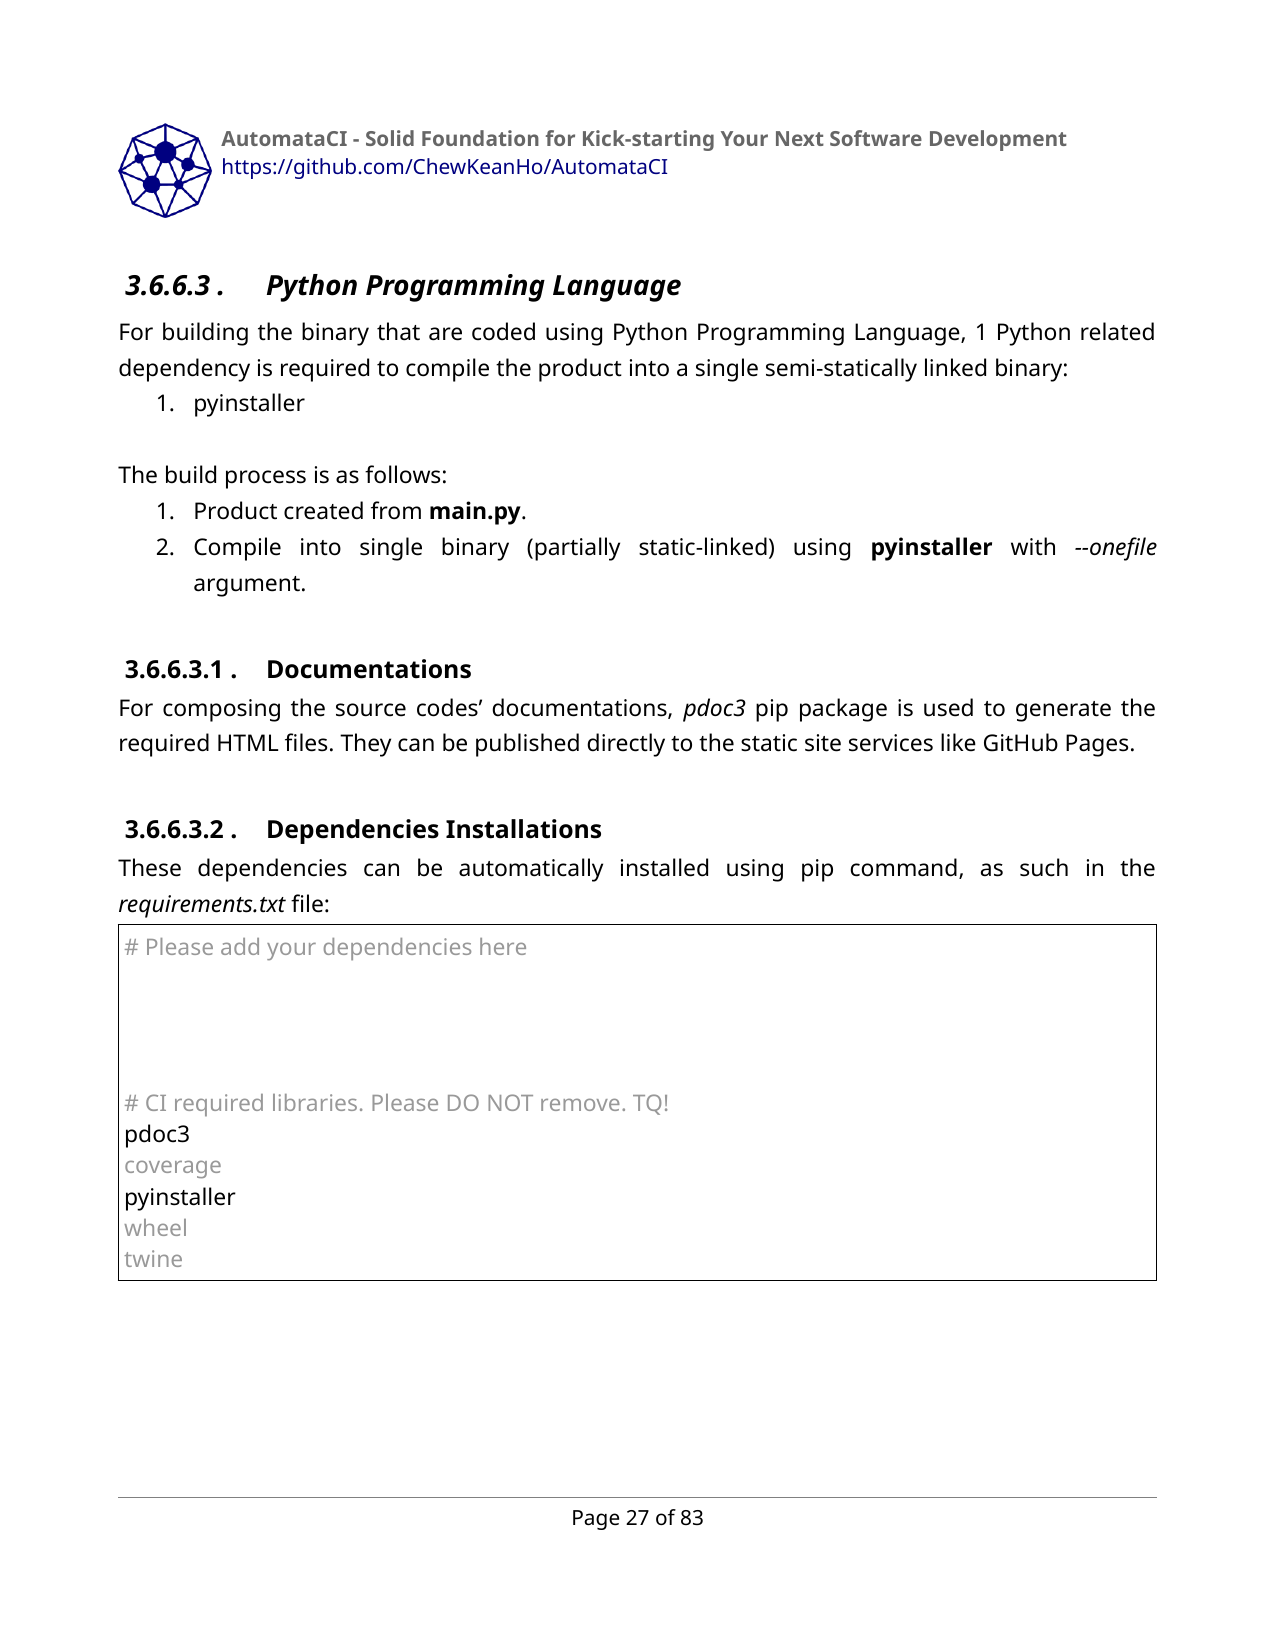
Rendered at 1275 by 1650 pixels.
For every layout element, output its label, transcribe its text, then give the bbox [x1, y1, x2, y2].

list pyinstaller [156, 387, 1157, 419]
subtitle Python Programming Language [118, 265, 1157, 303]
text For composing the source codes’ documentations, pdoc3 pip package is used to generate the required HTML files. They can be published directly to the static site services like GitHub Pages. [118, 691, 1157, 759]
table_header # Please add your dependencies here # CI required libraries. Please DO NOT remove. TQ! pdoc3 coverage pyinstaller wheel twine [119, 925, 1156, 1280]
subtitle Dependencies Installations [118, 812, 1157, 846]
subtitle Documentations [118, 651, 1157, 685]
text These dependencies can be automatically installed using pip command, as such in the requirements.txt file: [118, 852, 1157, 919]
picture [118, 123, 212, 218]
list Product created from main.py. [156, 495, 1157, 526]
text The build process is as follows: [118, 459, 1157, 491]
text For building the binary that are coded using Python Programming Language, 1 Python related dependency is required to compile the product into a single semi-statically linked binary: [118, 316, 1157, 383]
list Compile into single binary (partially static-linked) using pyinstaller with --onefile argument. [156, 531, 1157, 598]
